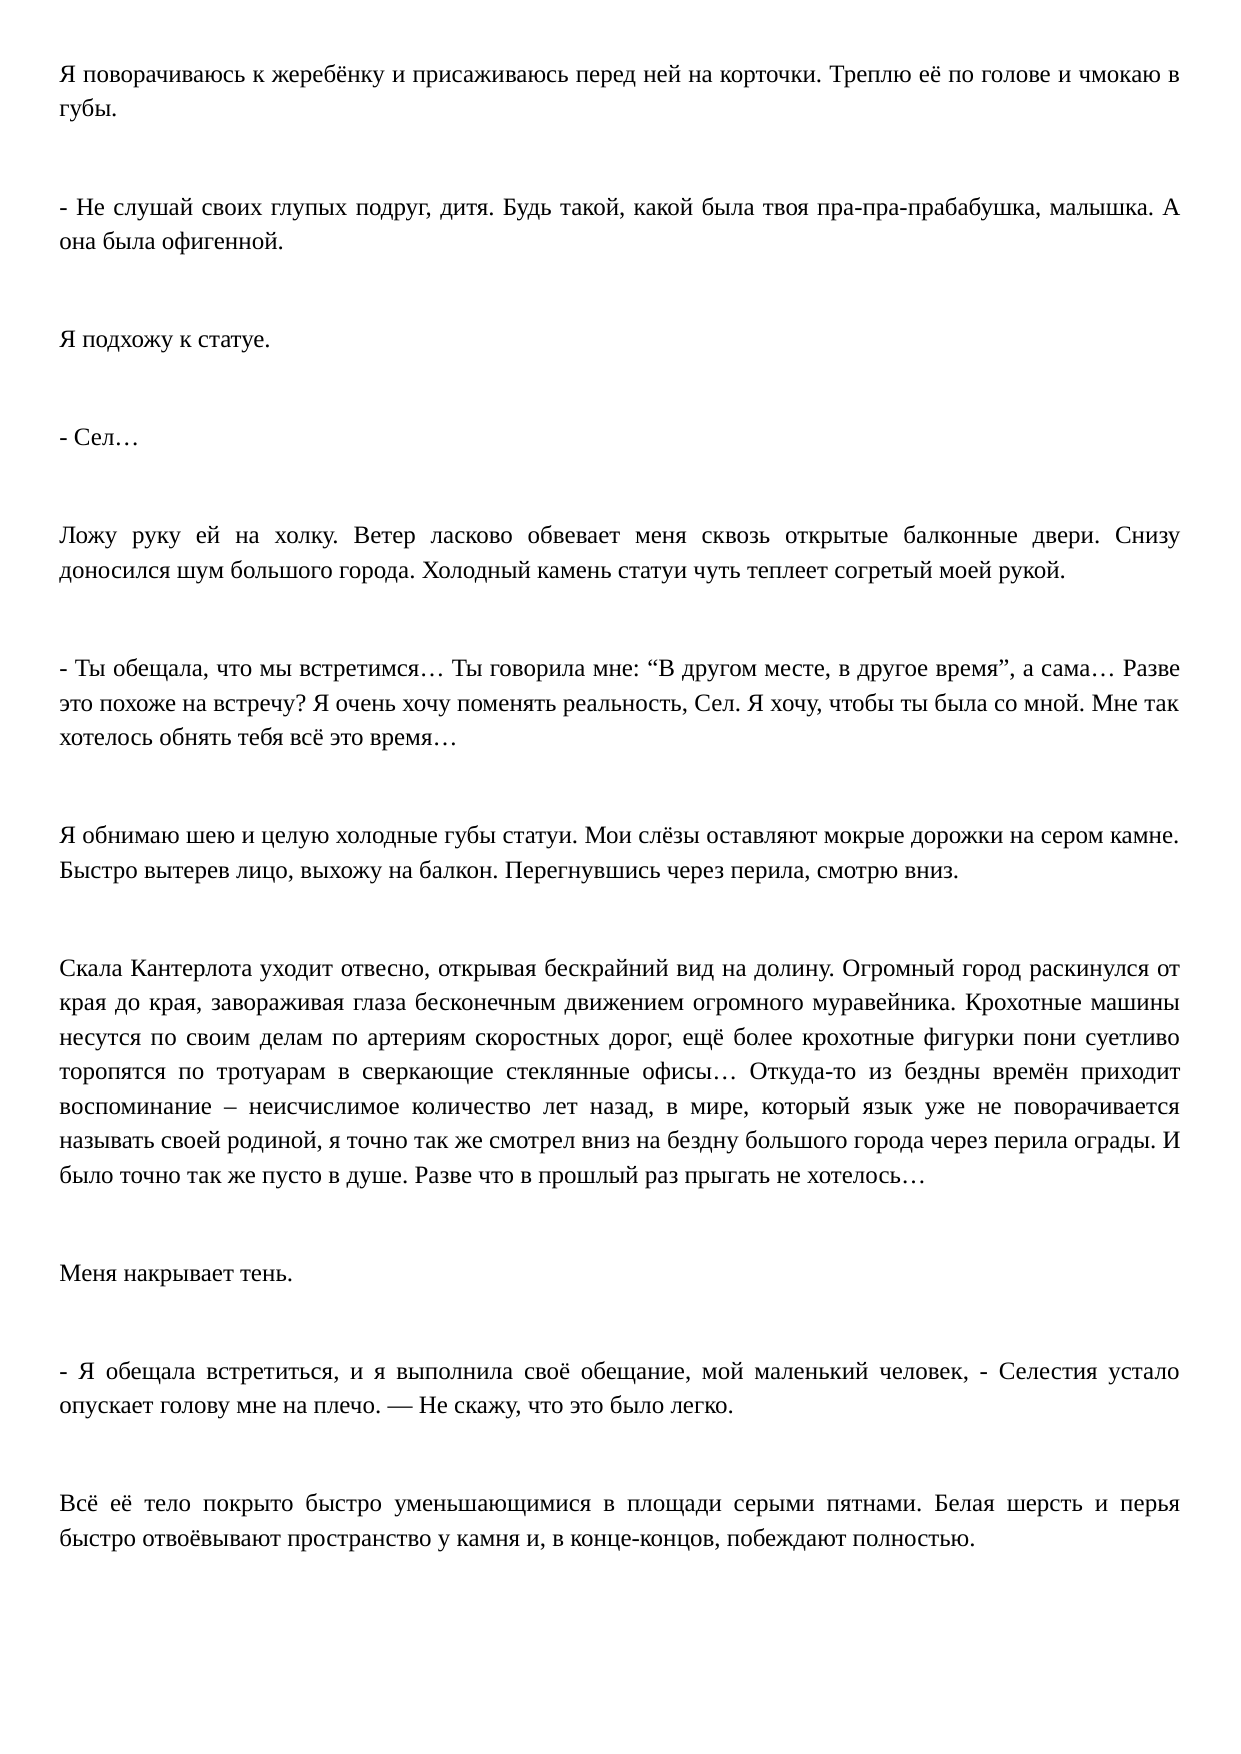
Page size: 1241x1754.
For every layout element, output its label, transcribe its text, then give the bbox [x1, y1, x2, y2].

text - Сел… [59, 422, 1181, 451]
text Скала Кантерлота уходит отвесно, открывая бескрайний вид на долину. Огромный город раскинулся от края до края, завораживая глаза бесконечным движением огромного муравейника. Крохотные машины несутся по своим делам по артериям скоростных дорог, ещё более крохотные фигурки пони суетливо торопятся по тротуарам в сверкающие стеклянные офисы… Откуда-то из бездны времён приходит воспоминание – неисчислимое количество лет назад, в мире, который язык уже не поворачивается называть своей родиной, я точно так же смотрел вниз на бездну большого города через перила ограды. И было точно так же пусто в душе. Разве что в прошлый раз прыгать не хотелось… [59, 953, 1181, 1188]
text Всё её тело покрыто быстро уменьшающимися в площади серыми пятнами. Белая шерсть и перья быстро отвоёвывают пространство у камня и, в конце-концов, побеждают полностью. [59, 1488, 1181, 1552]
text Я подхожу к статуе. [59, 324, 1181, 353]
text Ложу руку ей на холку. Ветер ласково обвевает меня сквозь открытые балконные двери. Снизу доносился шум большого города. Холодный камень статуи чуть теплеет согретый моей рукой. [59, 521, 1181, 584]
text Я поворачиваюсь к жеребёнку и присаживаюсь перед ней на корточки. Треплю её по голове и чмокаю в губы. [59, 59, 1181, 122]
text - Не слушай своих глупых подруг, дитя. Будь такой, какой была твоя пра-пра-прабабушка, малышка. А она была офигенной. [59, 192, 1181, 255]
text - Я обещала встретиться, и я выполнила своё обещание, мой маленький человек, - Селестия устало опускает голову мне на плечо. — Не скажу, что это было легко. [59, 1356, 1181, 1419]
text - Ты обещала, что мы встретимся… Ты говорила мне: “В другом месте, в другое время”, а сама… Разве это похоже на встречу? Я очень хочу поменять реальность, Сел. Я хочу, чтобы ты была со мной. Мне так хотелось обнять тебя всё это время… [59, 653, 1181, 751]
text Я обнимаю шею и целую холодные губы статуи. Мои слёзы оставляют мокрые дорожки на сером камне. Быстро вытерев лицо, выхожу на балкон. Перегнувшись через перила, смотрю вниз. [59, 820, 1181, 883]
text Меня накрывает тень. [59, 1258, 1181, 1287]
